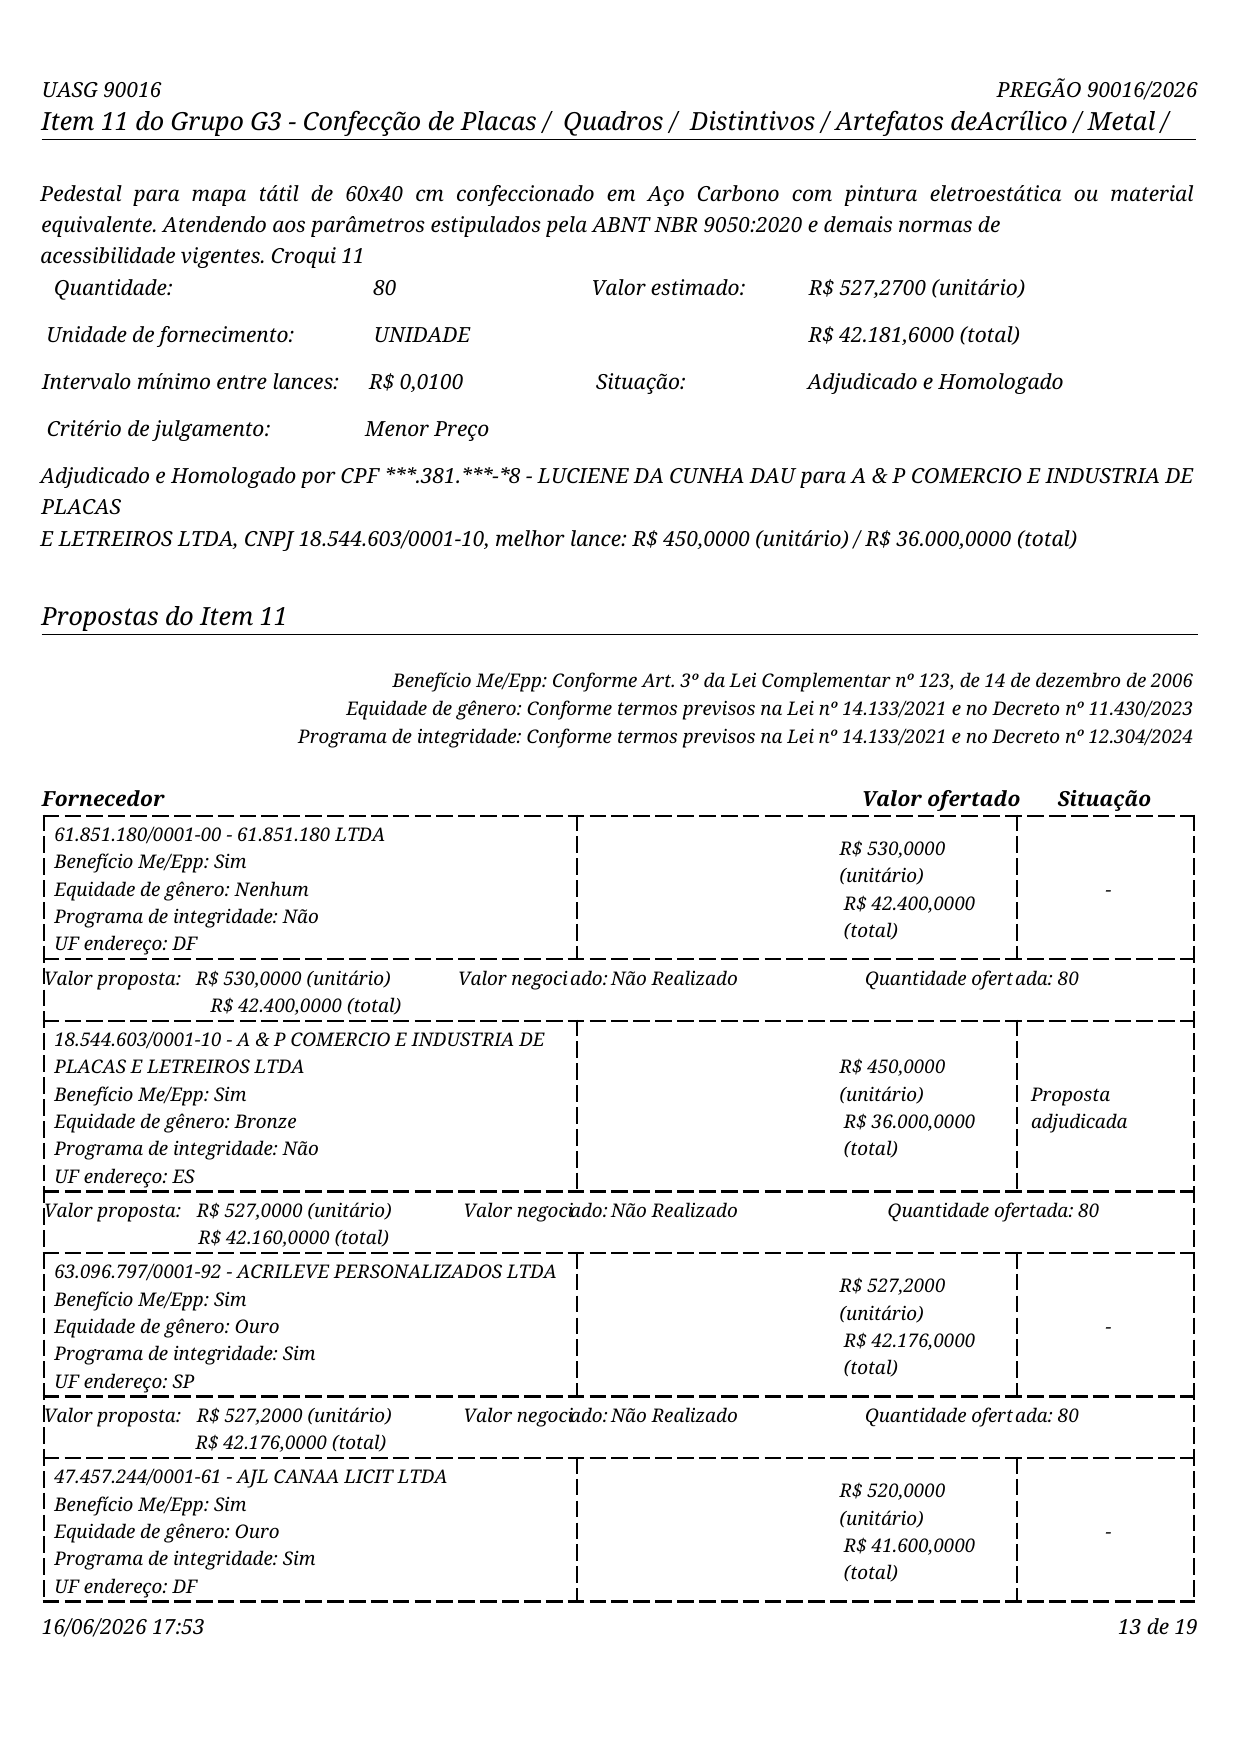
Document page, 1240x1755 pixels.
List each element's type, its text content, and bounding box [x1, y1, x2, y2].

table_cell Valor proposta: R$ 527,0000 (unitário) Valor negoci R$ 42.160,0000 (total) [44, 1190, 577, 1252]
table_cell [477, 1457, 577, 1600]
table_cell R$ 520,0000 (unitário) R$ 41.600,0000 (total) [839, 1457, 1017, 1600]
table_header [1017, 815, 1101, 958]
text Benefício Me/Epp: Conforme Art. 3º da Lei Complementar nº 123, de 14 de dezembro de 2006 [42, 667, 1195, 693]
table_cell ado: Não Realizado [577, 1395, 839, 1457]
table_cell ada: 80 [1017, 1395, 1101, 1457]
table_cell ado: Não Realizado [577, 1190, 839, 1252]
text Quantidade: 80 Valor estimado: R$ 527,2700 (unitário) [42, 273, 1200, 301]
subtitle Item 11 do Grupo G3 - Confecção de Placas / Quadros / Distintivos / Artefatos deAcrílico / Metal / [41, 103, 1200, 137]
text Pedestal para mapa tátil de 60x40 cm confeccionado em Aço Carbono com pintura eletroestática ou material equivalente. Atendendo aos parâmetros estipulados pela ABNT NBR 9050:2020 e demais normas de [40, 179, 1197, 239]
table_cell Quantidade ofert [839, 1395, 1017, 1457]
table_header R$ 530,0000 (unitário) R$ 42.400,0000 (total) [839, 815, 1017, 958]
table_header [577, 815, 839, 958]
table_cell [577, 1252, 839, 1395]
table_cell ada: 80 [1017, 958, 1101, 1019]
table_cell Valor proposta: R$ 527,2000 (unitário) Valor negoci R$ 42.176,0000 (total) [44, 1395, 577, 1457]
table_cell Valor negoci [423, 958, 577, 1019]
table_cell 18.544.603/0001-10 - A & P COMERCIO E INDUSTRIA DE PLACAS E LETREIROS LTDA Benefício Me/Epp: Sim Equidade de gênero: Bronze Programa de integridade: Não UF endereço: ES [44, 1020, 577, 1190]
text E LETREIROS LTDA, CNPJ 18.544.603/0001-10, melhor lance: R$ 450,0000 (unitário) / R$ 36.000,0000 (total) [40, 524, 1197, 552]
text Adjudicado e Homologado por CPF ***.381.***-*8 - LUCIENE DA CUNHA DAU para A & P COMERCIO E INDUSTRIA DE PLACAS [40, 461, 1197, 521]
table_header - [1101, 815, 1194, 958]
text Equidade de gênero: Conforme termos previsos na Lei nº 14.133/2021 e no Decreto nº 11.430/2023 [42, 696, 1195, 721]
subtitle Propostas do Item 11 [41, 598, 1200, 632]
text Unidade de fornecimento: UNIDADE R$ 42.181,6000 (total) [42, 320, 1200, 348]
text Critério de julgamento: Menor Preço [42, 414, 1200, 442]
table_cell 47.457.244/0001-61 - AJL CANAA LICIT LTDA Benefício Me/Epp: Sim Equidade de gênero: Ouro Programa de integridade: Sim UF endereço: DF [44, 1457, 477, 1600]
table_cell Valor proposta: R$ 530,0000 (unitário) R$ 42.400,0000 (total) [44, 958, 423, 1019]
table_cell ado: Não Realizado [577, 958, 839, 1019]
table_cell - [1101, 1252, 1194, 1395]
table_header [423, 815, 577, 958]
text Programa de integridade: Conforme termos previsos na Lei nº 14.133/2021 e no Decreto nº 12.304/2024 [42, 723, 1195, 749]
table_cell R$ 450,0000 (unitário) R$ 36.000,0000 (total) [839, 1020, 1017, 1190]
table_cell [1101, 958, 1194, 1019]
text acessibilidade vigentes. Croqui 11 [40, 242, 1197, 270]
text Intervalo mínimo entre lances: R$ 0,0100 Situação: Adjudicado e Homologado [42, 367, 1200, 395]
table_header 61.851.180/0001-00 - 61.851.180 LTDA Benefício Me/Epp: Sim Equidade de gênero: Nenhum Programa de integridade: Não UF endereço: DF [44, 815, 423, 958]
table_cell [577, 1457, 839, 1600]
table_cell [1017, 1457, 1101, 1600]
table_cell [577, 1020, 839, 1190]
table_cell [1017, 1252, 1101, 1395]
table_cell 63.096.797/0001-92 - ACRILEVE PERSONALIZADOS LTDA Benefício Me/Epp: Sim Equidade de gênero: Ouro Programa de integridade: Sim UF endereço: SP [44, 1252, 577, 1395]
table_cell [1101, 1395, 1194, 1457]
table_cell - [1101, 1457, 1194, 1600]
table_cell Quantidade ofert [839, 958, 1017, 1019]
text Fornecedor Valor ofertado Situação [42, 784, 1200, 812]
table_cell Proposta adjudicada [1017, 1020, 1194, 1190]
table_cell R$ 527,2000 (unitário) R$ 42.176,0000 (total) [839, 1252, 1017, 1395]
table_cell Quantidade ofertada: 80 [839, 1190, 1194, 1252]
